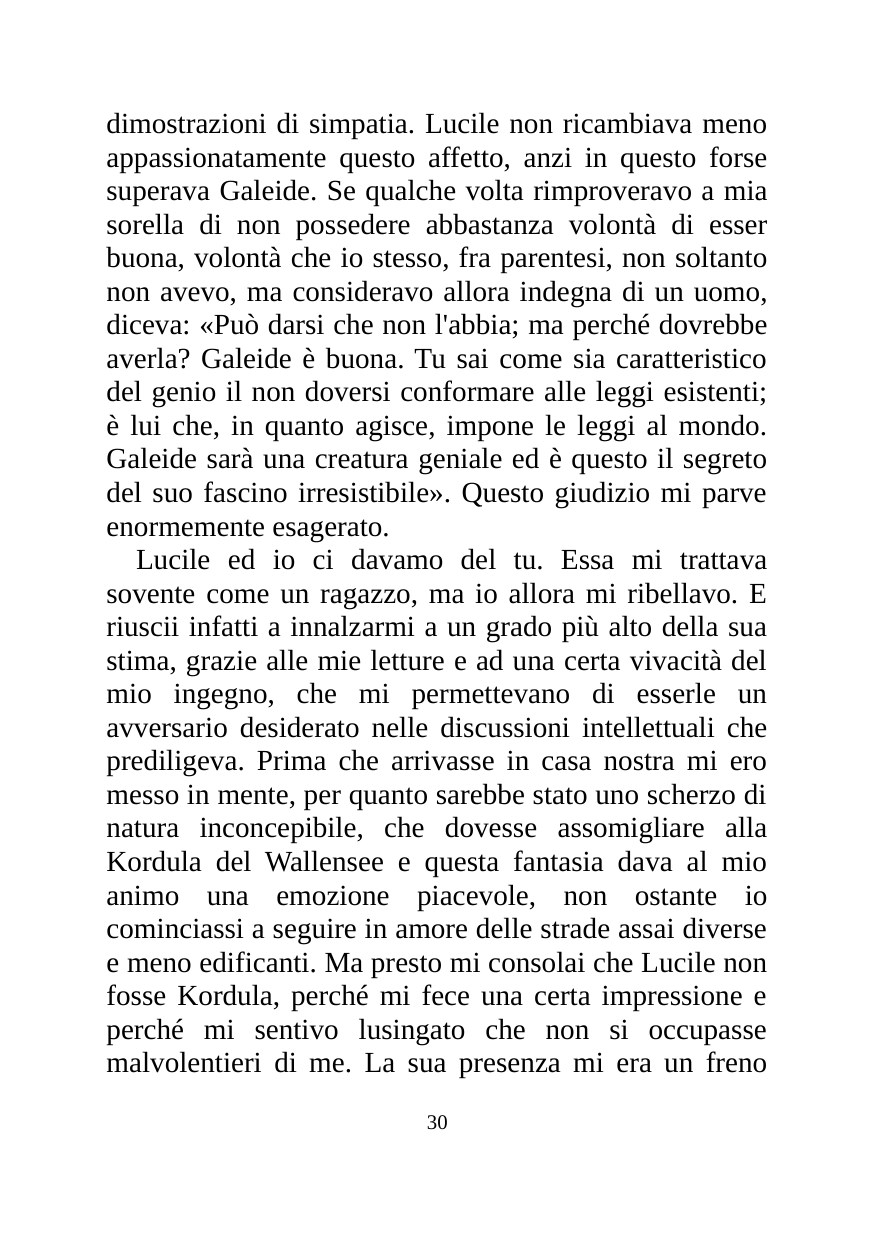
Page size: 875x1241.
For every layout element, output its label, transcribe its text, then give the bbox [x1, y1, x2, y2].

text Lucile ed io ci davamo del tu. Essa mi trattava sovente come un ragazzo, ma io allora mi ribellavo. E riuscii infatti a innalzarmi a un grado più alto della sua stima, grazie alle mie letture e ad una certa vivacità del mio ingegno, che mi permettevano di esserle un avversario desiderato nelle discussioni intellettuali che prediligeva. Prima che arrivasse in casa nostra mi ero messo in mente, per quanto sarebbe stato uno scherzo di natura inconcepibile, che dovesse assomigliare alla Kordula del Wallensee e questa fantasia dava al mio animo una emozione piacevole, non ostante io cominciassi a seguire in amore delle strade assai diverse e meno edificanti. Ma presto mi consolai che Lucile non fosse Kordula, perché mi fece una certa impressione e perché mi sentivo lusingato che non si occupasse malvolentieri di me. La sua presenza mi era un freno [106, 542, 768, 1079]
text dimostrazioni di simpatia. Lucile non ricambiava meno appassionatamente questo affetto, anzi in questo forse superava Galeide. Se qualche volta rimproveravo a mia sorella di non possedere abbastanza volontà di esser buona, volontà che io stesso, fra parentesi, non soltanto non avevo, ma consideravo allora indegna di un uomo, diceva: «Può darsi che non l'abbia; ma perché dovrebbe averla? Galeide è buona. Tu sai come sia caratteristico del genio il non doversi conformare alle leggi esistenti; è lui che, in quanto agisce, impone le leggi al mondo. Galeide sarà una creatura geniale ed è questo il segreto del suo fascino irresistibile». Questo giudizio mi parve enormemente esagerato. [106, 106, 768, 542]
